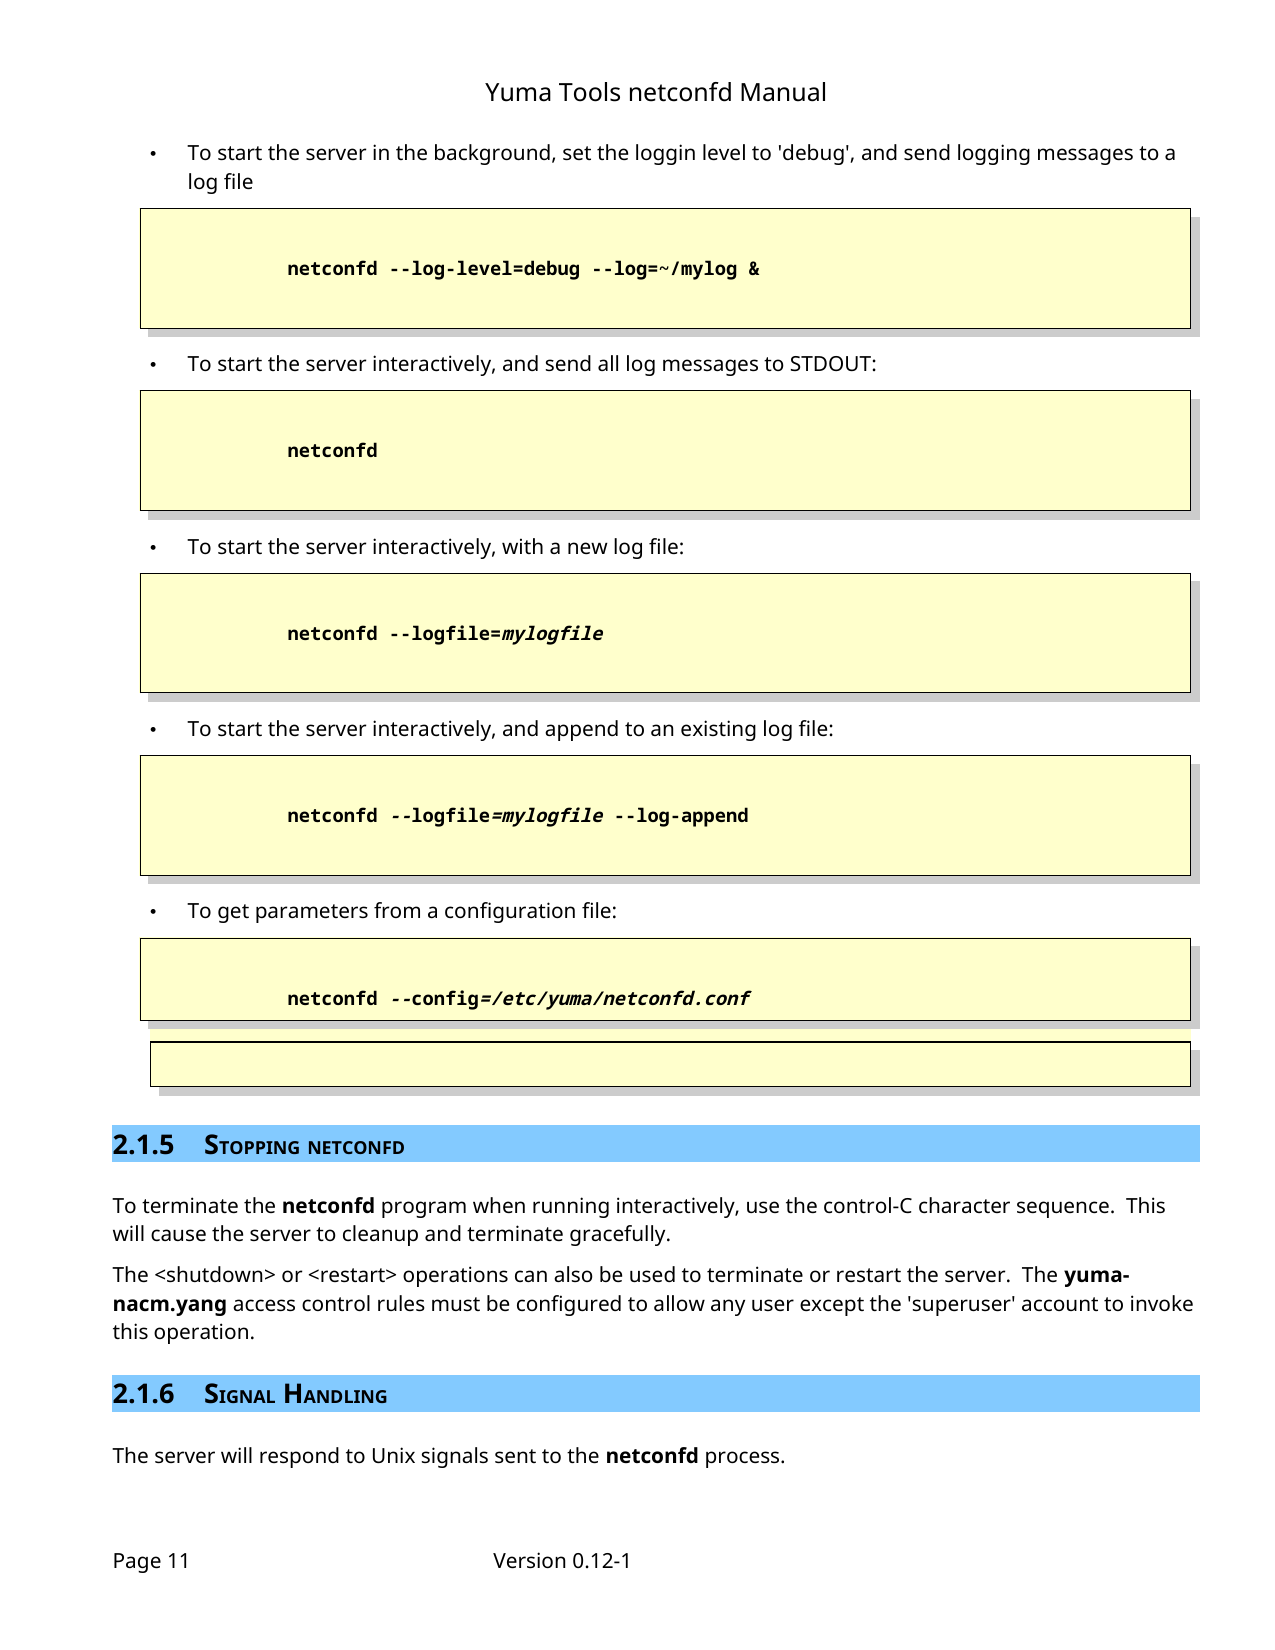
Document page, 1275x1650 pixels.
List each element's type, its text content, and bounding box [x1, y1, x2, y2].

text The server will respond to Unix signals sent to the netconfd process. [112, 1441, 1200, 1469]
list To get parameters from a configuration file: [150, 897, 1200, 925]
text netconfd --config=/etc/yuma/netconfd.conf [141, 975, 1190, 1020]
list To start the server in the background, set the loggin level to 'debug', and send logging messages to a log file [150, 138, 1200, 195]
text netconfd --logfile=mylogfile [141, 610, 1190, 646]
text netconfd --logfile=mylogfile --log-append [141, 793, 1190, 828]
text The <shutdown> or <restart> operations can also be used to terminate or restart the server. The yuma-nacm.yang access control rules must be configured to allow any user except the 'superuser' account to invoke this operation. [112, 1261, 1200, 1346]
list To start the server interactively, with a new log file: [150, 532, 1200, 560]
text netconfd [141, 428, 1190, 463]
list To start the server interactively, and send all log messages to STDOUT: [150, 349, 1200, 378]
text netconfd --log-level=debug --log=~/mylog & [141, 245, 1190, 281]
text To terminate the netconfd program when running interactively, use the control-C character sequence. This will cause the server to cleanup and terminate gracefully. [112, 1191, 1200, 1248]
subtitle Signal Handling [112, 1375, 1200, 1412]
subtitle Stopping netconfd [112, 1125, 1200, 1162]
list To start the server interactively, and append to an existing log file: [150, 714, 1200, 743]
